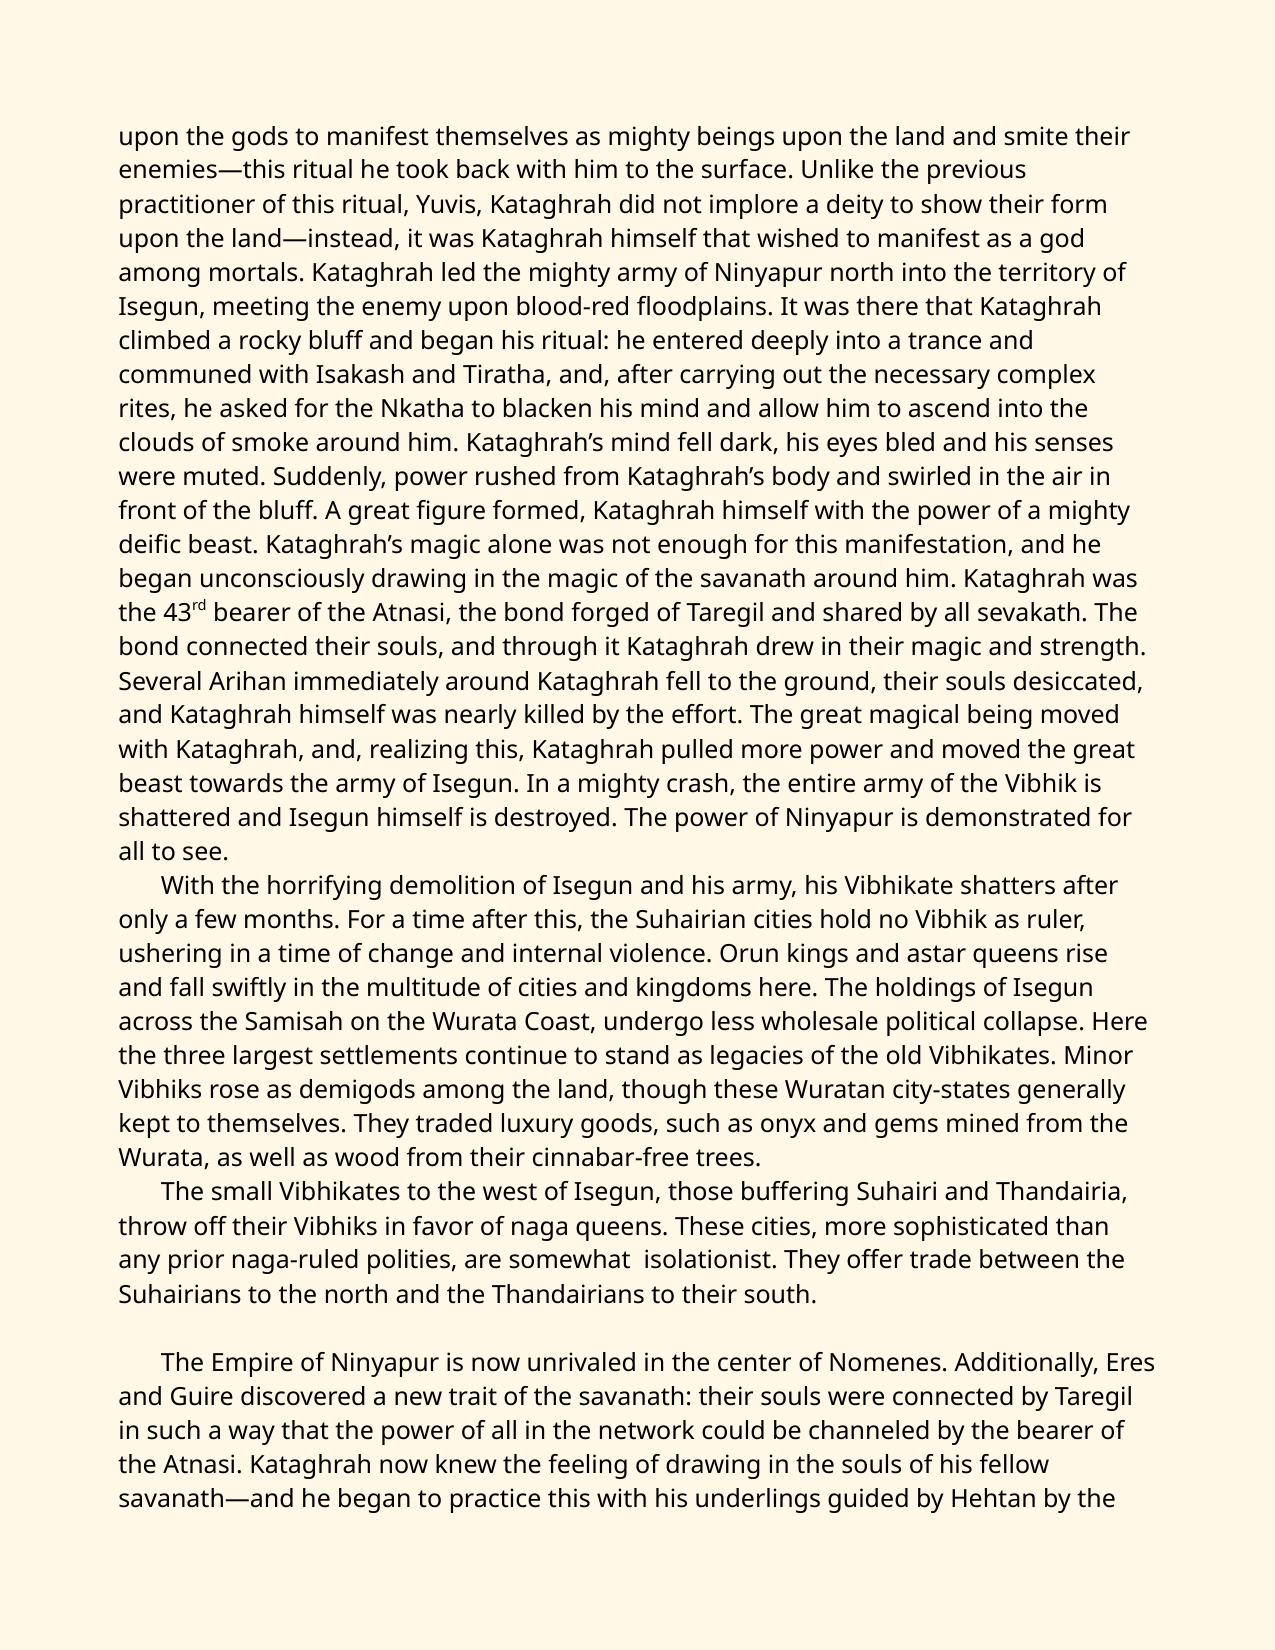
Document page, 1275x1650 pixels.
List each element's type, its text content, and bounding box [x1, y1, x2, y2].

text upon the gods to manifest themselves as mighty beings upon the land and smite their enemies—this ritual he took back with him to the surface. Unlike the previous practitioner of this ritual, Yuvis, Kataghrah did not implore a deity to show their form upon the land—instead, it was Kataghrah himself that wished to manifest as a god among mortals. Kataghrah led the mighty army of Ninyapur north into the territory of Isegun, meeting the enemy upon blood-red floodplains. It was there that Kataghrah climbed a rocky bluff and began his ritual: he entered deeply into a trance and communed with Isakash and Tiratha, and, after carrying out the necessary complex rites, he asked for the Nkatha to blacken his mind and allow him to ascend into the clouds of smoke around him. Kataghrah’s mind fell dark, his eyes bled and his senses were muted. Suddenly, power rushed from Kataghrah’s body and swirled in the air in front of the bluff. A great figure formed, Kataghrah himself with the power of a mighty deific beast. Kataghrah’s magic alone was not enough for this manifestation, and he began unconsciously drawing in the magic of the savanath around him. Kataghrah was the 43rd bearer of the Atnasi, the bond forged of Taregil and shared by all sevakath. The bond connected their souls, and through it Kataghrah drew in their magic and strength. Several Arihan immediately around Kataghrah fell to the ground, their souls desiccated, and Kataghrah himself was nearly killed by the effort. The great magical being moved with Kataghrah, and, realizing this, Kataghrah pulled more power and moved the great beast towards the army of Isegun. In a mighty crash, the entire army of the Vibhik is shattered and Isegun himself is destroyed. The power of Ninyapur is demonstrated for all to see. [118, 118, 1157, 867]
text The small Vibhikates to the west of Isegun, those buffering Suhairi and Thandairia, throw off their Vibhiks in favor of naga queens. These cities, more sophisticated than any prior naga-ruled polities, are somewhat isolationist. They offer trade between the Suhairians to the north and the Thandairians to their south. [118, 1174, 1157, 1310]
text With the horrifying demolition of Isegun and his army, his Vibhikate shatters after only a few months. For a time after this, the Suhairian cities hold no Vibhik as ruler, ushering in a time of change and internal violence. Orun kings and astar queens rise and fall swiftly in the multitude of cities and kingdoms here. The holdings of Isegun across the Samisah on the Wurata Coast, undergo less wholesale political collapse. Here the three largest settlements continue to stand as legacies of the old Vibhikates. Minor Vibhiks rose as demigods among the land, though these Wuratan city-states generally kept to themselves. They traded luxury goods, such as onyx and gems mined from the Wurata, as well as wood from their cinnabar-free trees. [118, 867, 1157, 1174]
text The Empire of Ninyapur is now unrivaled in the center of Nomenes. Additionally, Eres and Guire discovered a new trait of the savanath: their souls were connected by Taregil in such a way that the power of all in the network could be channeled by the bearer of the Atnasi. Kataghrah now knew the feeling of drawing in the souls of his fellow savanath—and he began to practice this with his underlings guided by Hehtan by the [118, 1344, 1157, 1515]
